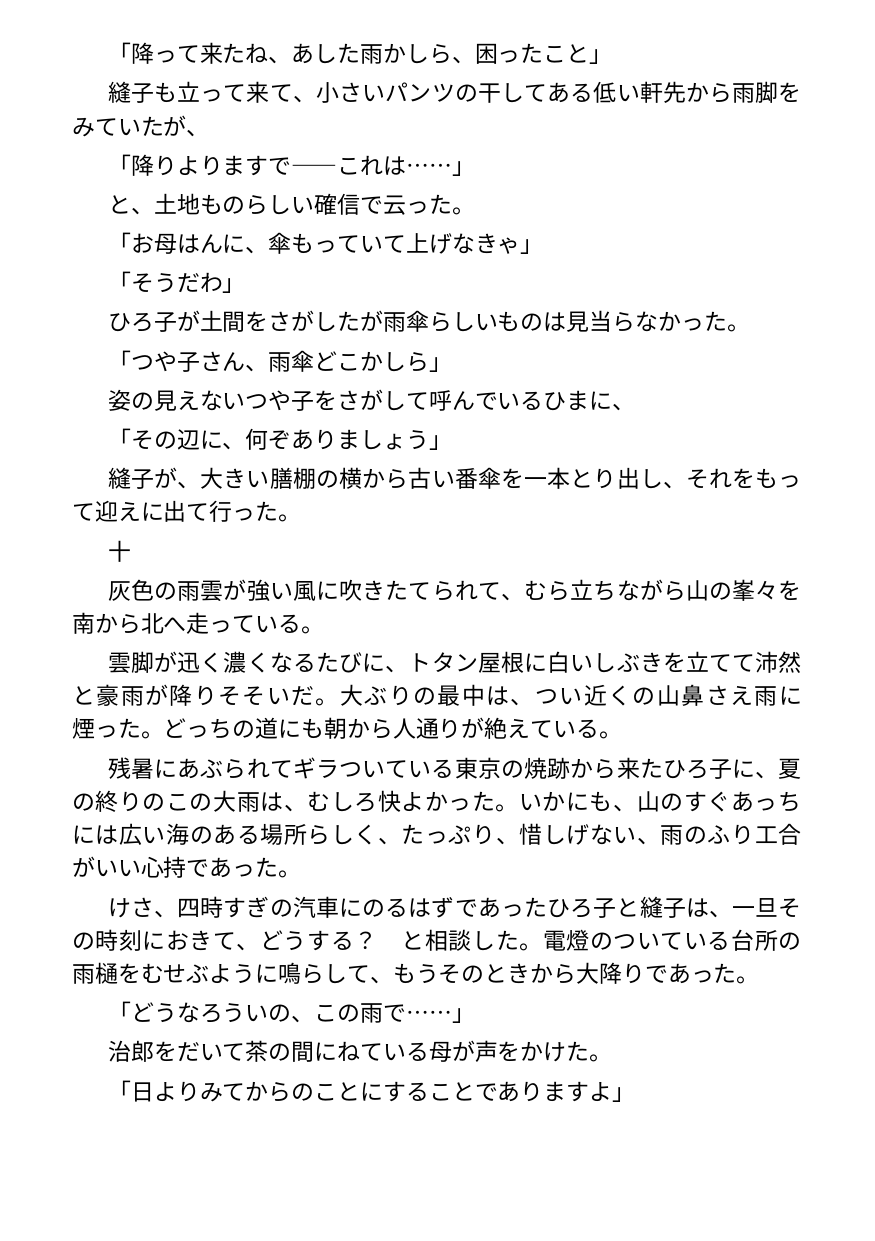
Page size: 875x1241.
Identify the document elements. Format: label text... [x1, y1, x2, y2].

text 「つや子さん、雨傘どこかしら」 [72, 343, 802, 377]
text 姿の見えないつや子をさがして呼んでいるひまに、 [72, 383, 802, 416]
text 「そうだわ」 [72, 265, 802, 298]
text 雲脚が迅く濃くなるたびに、トタン屋根に白いしぶきを立てて沛然と豪雨が降りそそいだ。大ぶりの最中は、つい近くの山鼻さえ雨に煙った。どっちの道にも朝から人通りが絶えている。 [72, 645, 802, 744]
text 残暑にあぶられてギラついている東京の焼跡から来たひろ子に、夏の終りのこの大雨は、むしろ快よかった。いかにも、山のすぐあっちには広い海のある場所らしく、たっぷり、惜しげない、雨のふり工合がいい心持であった。 [72, 751, 802, 883]
text 「どうなろういの、この雨で……」 [72, 995, 802, 1028]
text 灰色の雨雲が強い風に吹きたてられて、むら立ちながら山の峯々を南から北へ走っている。 [72, 572, 802, 639]
text 「日よりみてからのことにすることでありますよ」 [72, 1073, 802, 1107]
text 「その辺に、何ぞありましょう」 [72, 422, 802, 455]
text けさ、四時すぎの汽車にのるはずであったひろ子と縫子は、一旦その時刻におきて、どうする？ と相談した。電燈のついている台所の雨樋をむせぶように鳴らして、もうそのときから大降りであった。 [72, 889, 802, 989]
text 「降って来たね、あした雨かしら、困ったこと」 [72, 36, 802, 69]
text と、土地ものらしい確信で云った。 [72, 187, 802, 220]
text ひろ子が土間をさがしたが雨傘らしいものは見当らなかった。 [72, 304, 802, 337]
text 「お母はんに、傘もっていて上げなきゃ」 [72, 226, 802, 259]
text 十 [72, 533, 802, 567]
text 「降りよりますで――これは……」 [72, 148, 802, 181]
text 縫子が、大きい膳棚の横から古い番傘を一本とり出し、それをもって迎えに出て行った。 [72, 461, 802, 527]
text 縫子も立って来て、小さいパンツの干してある低い軒先から雨脚をみていたが、 [72, 75, 802, 142]
text 治郎をだいて茶の間にねている母が声をかけた。 [72, 1034, 802, 1067]
